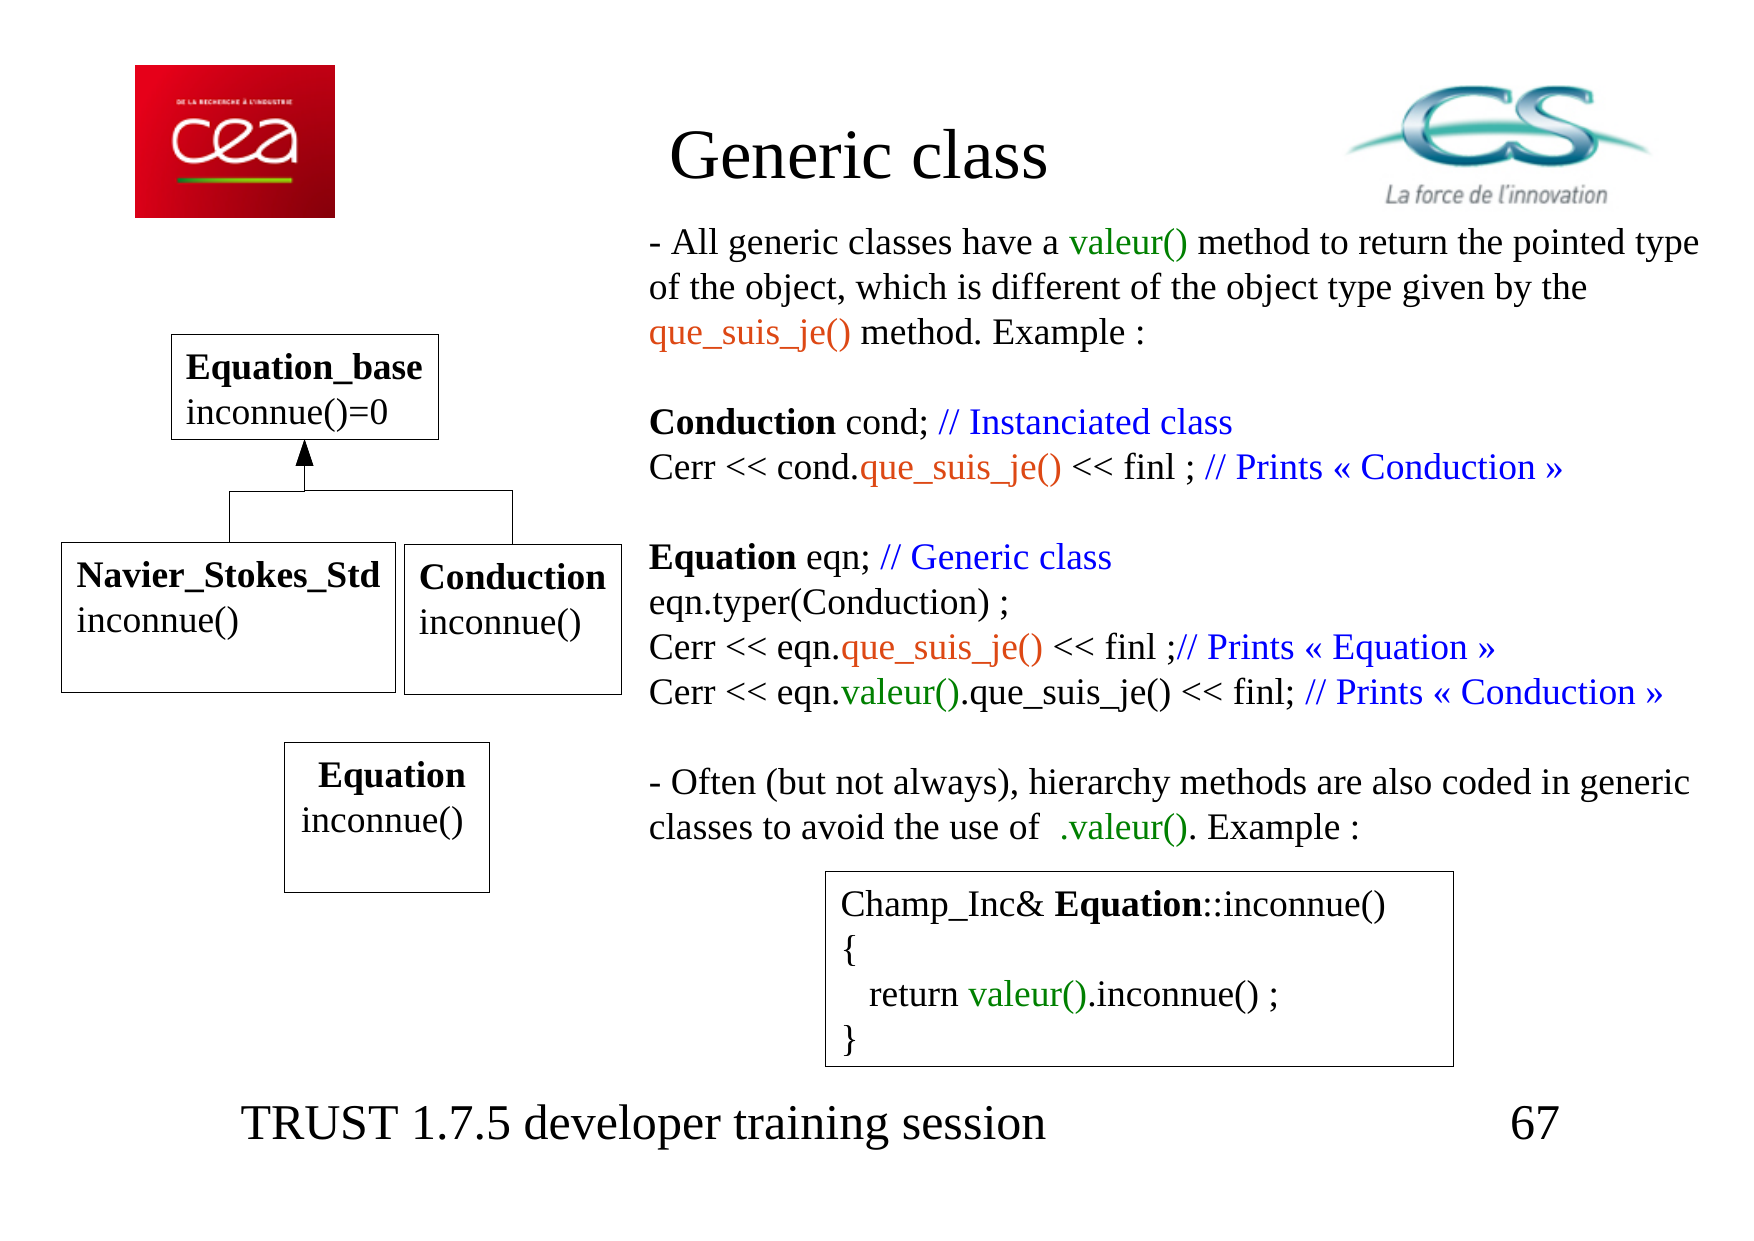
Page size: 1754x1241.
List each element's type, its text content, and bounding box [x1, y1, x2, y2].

picture [135, 65, 184, 218]
text_box Champ_Inc& Equation::inconnue() { return valeur().inconnue() ; } [825, 871, 1454, 1067]
text_box Navier_Stokes_Std inconnue() [61, 542, 396, 693]
text_box Equation_base inconnue()=0 [171, 334, 439, 440]
text_box - All generic classes have a valeur() method to return the pointed type of the object, which is different of the object type given by the que_suis_je() method. Example : Conduction cond; // Instanciated class Cerr << cond.que_suis_je() << finl ; // Prints « Conduction » Equation eqn; // Generic class eqn.typer(Conduction) ; Cerr << eqn.que_suis_je() << finl ;// Prints « Equation » Cerr << eqn.valeur().que_suis_je() << finl; // Prints « Conduction » - Often (but not always), hierarchy methods are also coded in generic classes to avoid the use of .valeur(). Example : [634, 209, 1719, 1067]
title Generic class [184, 45, 1535, 256]
picture [1535, 73, 1662, 209]
text_box Conduction inconnue() [404, 544, 621, 695]
text_box Equation inconnue() [284, 742, 490, 893]
